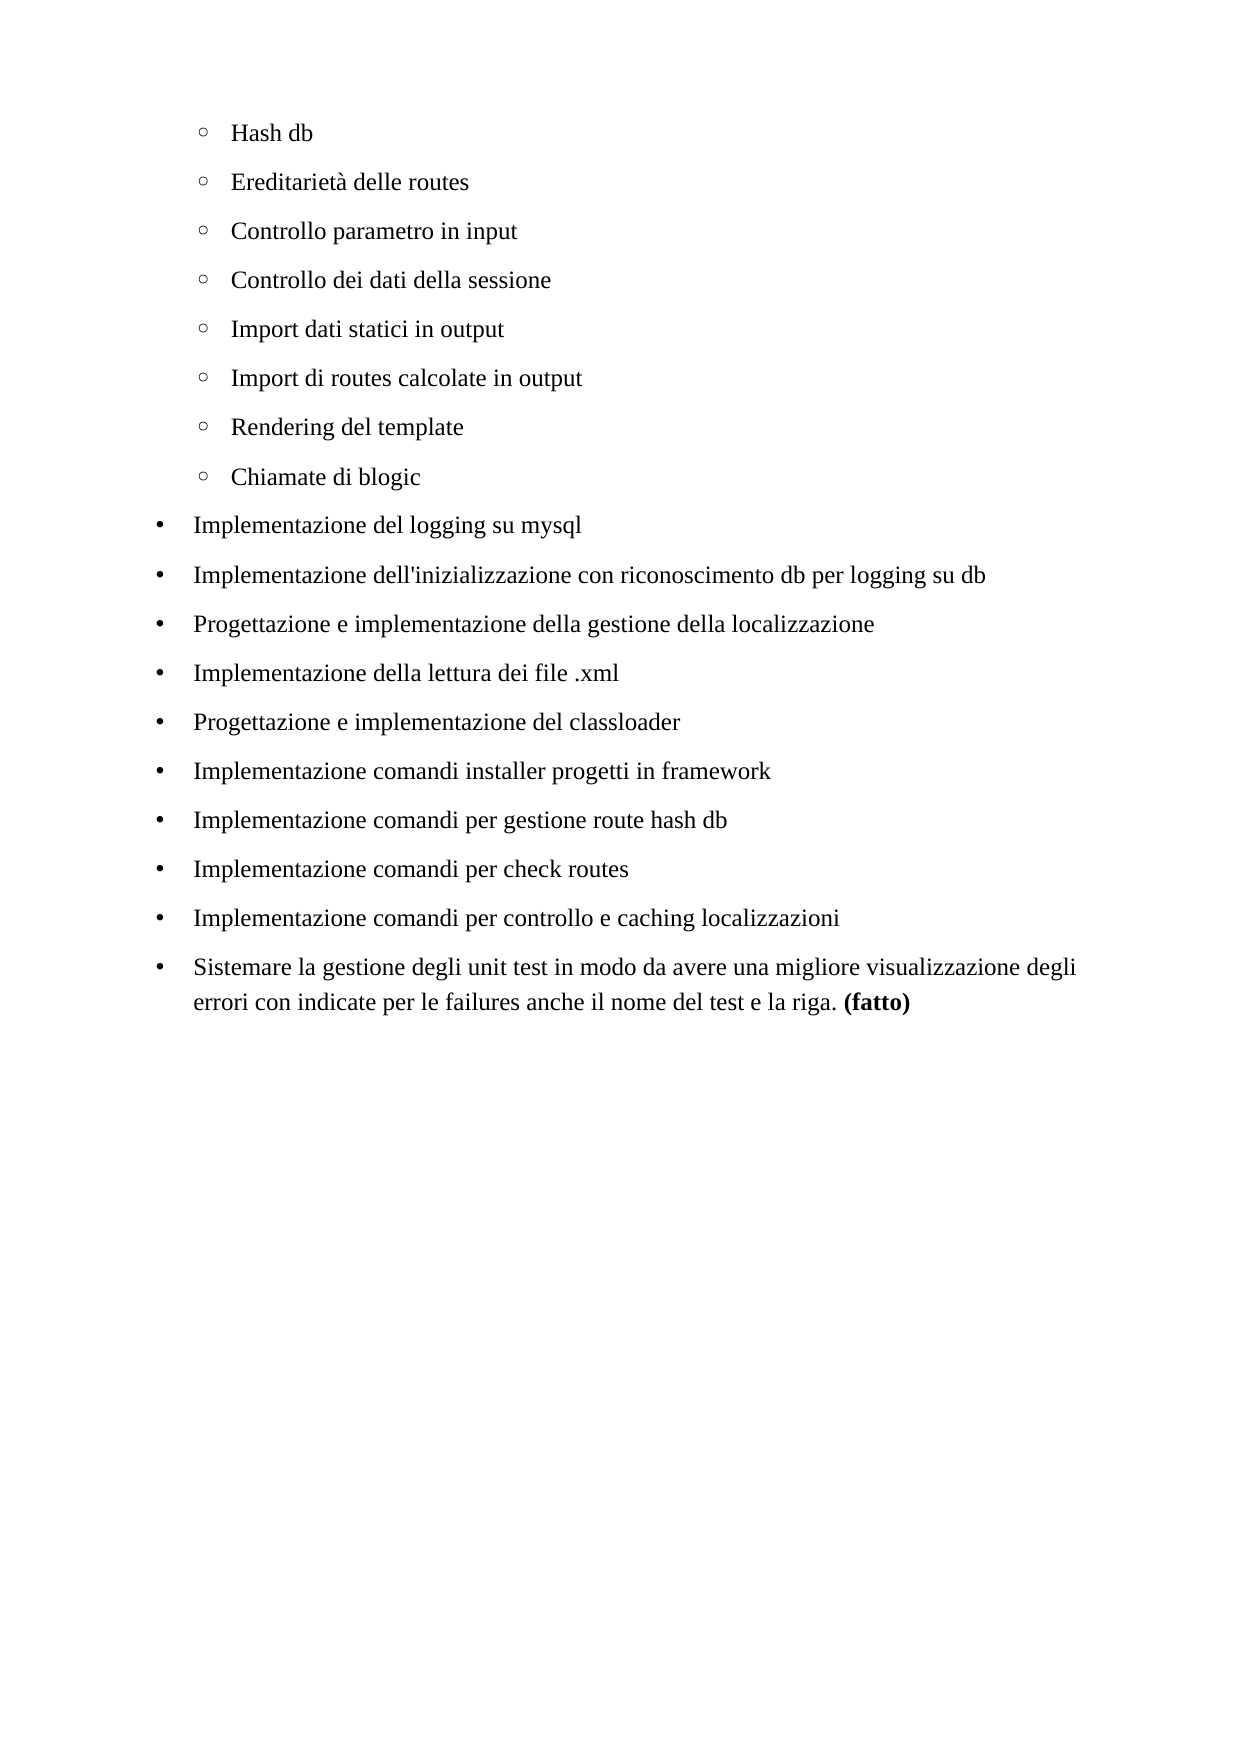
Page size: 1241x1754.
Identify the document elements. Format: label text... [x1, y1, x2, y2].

list Import di routes calcolate in output [193, 363, 1122, 392]
list Implementazione comandi per check routes [156, 854, 1122, 883]
list Implementazione dell'inizializzazione con riconoscimento db per logging su db [156, 560, 1122, 588]
list Implementazione del logging su mysql [156, 511, 1122, 539]
list Sistemare la gestione degli unit test in modo da avere una migliore visualizzazione degli errori con indicate per le failures anche il nome del test e la riga. (fatto) [156, 952, 1122, 1015]
list Implementazione comandi installer progetti in framework [156, 756, 1122, 785]
list Implementazione comandi per controllo e caching localizzazioni [156, 903, 1122, 932]
list Controllo parametro in input [193, 216, 1122, 245]
list Implementazione comandi per gestione route hash db [156, 805, 1122, 834]
list Ereditarietà delle routes [193, 167, 1122, 196]
list Implementazione della lettura dei file .xml [156, 658, 1122, 687]
list Progettazione e implementazione della gestione della localizzazione [156, 609, 1122, 637]
list Chiamate di blogic [193, 462, 1122, 490]
list Import dati statici in output [193, 314, 1122, 343]
list Progettazione e implementazione del classloader [156, 707, 1122, 736]
list Rendering del template [193, 412, 1122, 441]
list Controllo dei dati della sessione [193, 265, 1122, 294]
list Hash db [193, 118, 1122, 147]
